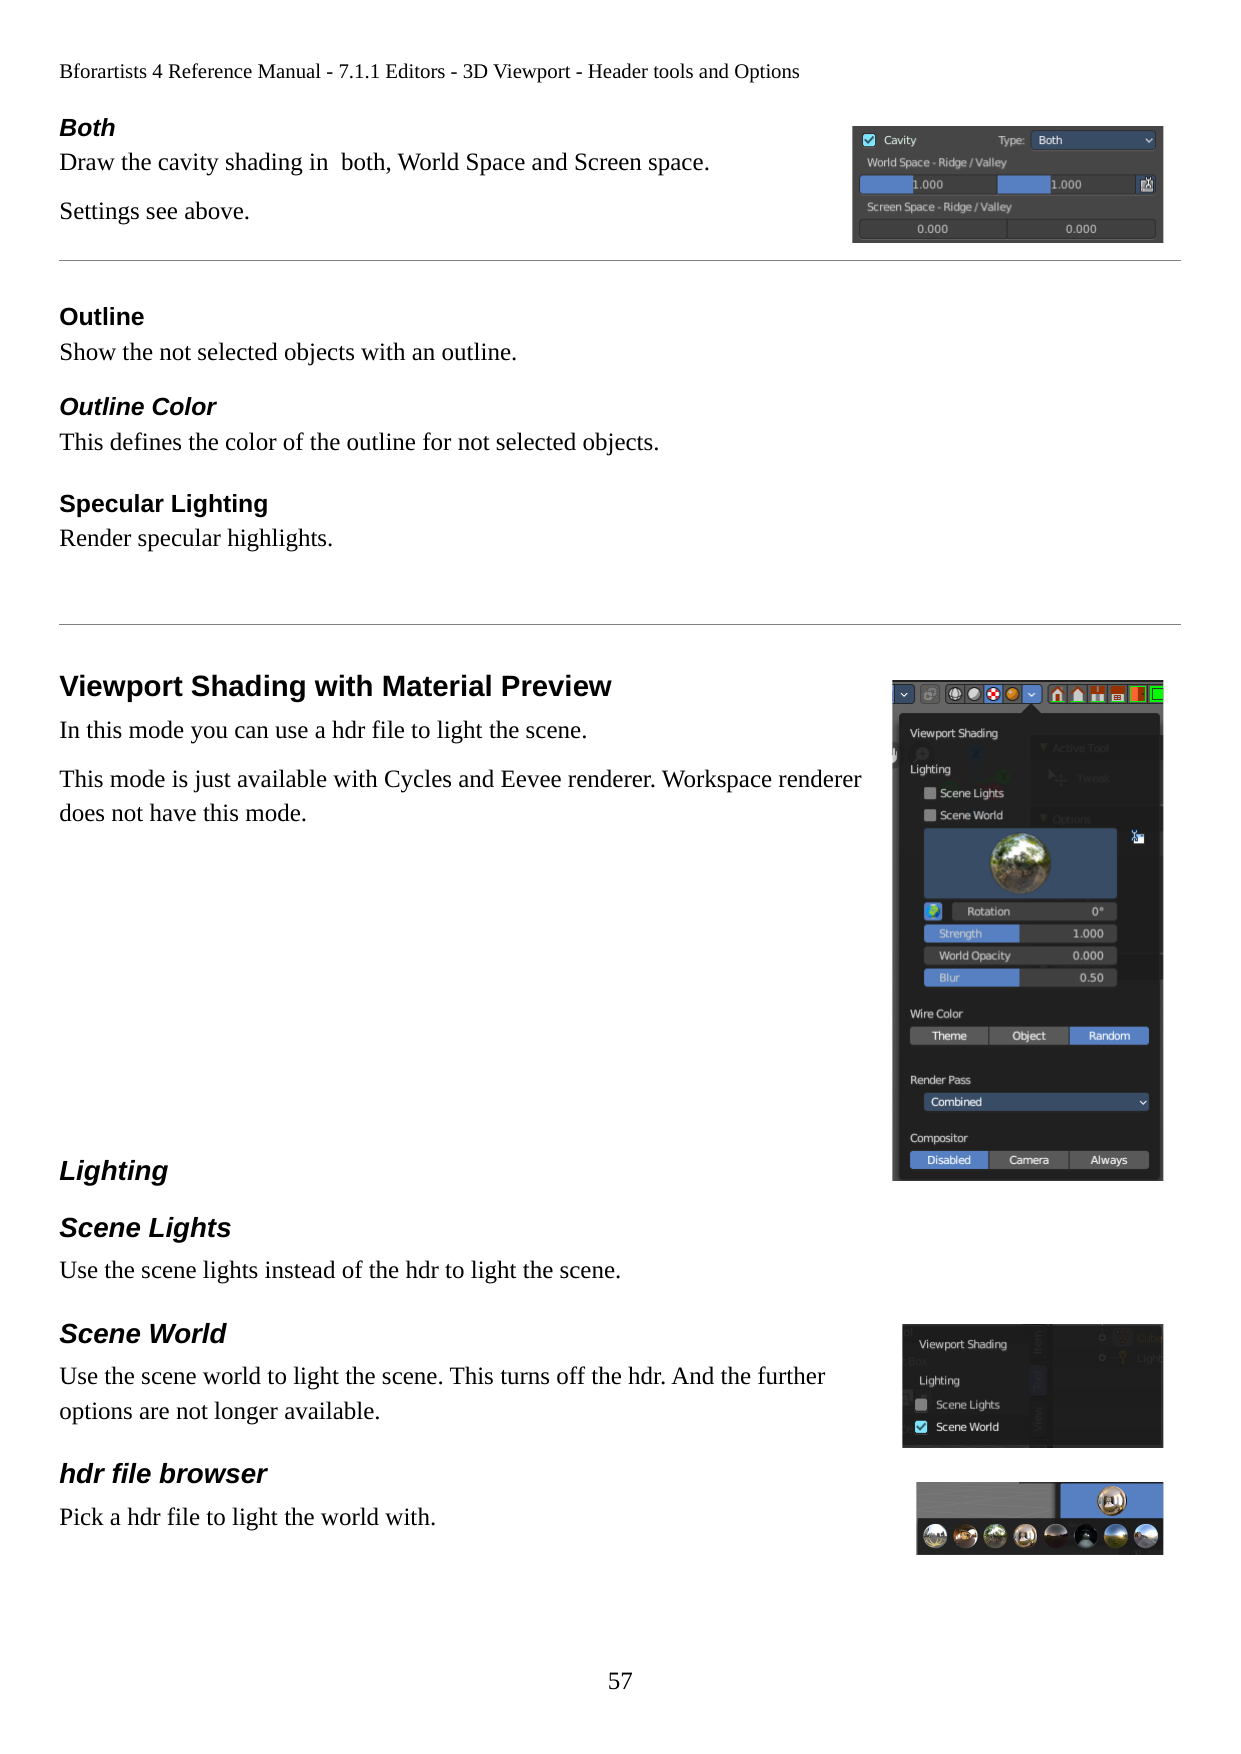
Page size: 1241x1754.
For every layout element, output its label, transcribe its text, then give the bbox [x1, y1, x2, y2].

text Render specular highlights. [59, 523, 1181, 552]
picture [916, 1482, 1164, 1555]
subtitle Scene World [59, 1317, 1181, 1349]
subtitle Outline [59, 302, 1181, 331]
text Use the scene lights instead of the hdr to light the scene. [59, 1255, 1181, 1284]
subtitle Scene Lights [59, 1211, 1181, 1243]
subtitle Outline Color [59, 392, 1181, 421]
subtitle Both [59, 113, 1181, 141]
text This defines the color of the outline for not selected objects. [59, 427, 1181, 456]
picture [892, 680, 1164, 1181]
text Pick a hdr file to light the world with. [59, 1502, 916, 1531]
text Use the scene world to light the scene. This turns off the hdr. And the further options are not longer available. [59, 1361, 902, 1424]
picture [852, 126, 1164, 243]
text [1164, 196, 1181, 225]
picture [902, 1324, 1164, 1448]
subtitle hdr file browser [59, 1457, 1181, 1489]
text Draw the cavity shading in both, World Space and Screen space. [59, 147, 852, 176]
text Show the not selected objects with an outline. [59, 337, 1181, 366]
text In this mode you can use a hdr file to light the scene. [59, 715, 892, 743]
text This mode is just available with Cycles and Eevee renderer. Workspace renderer does not have this mode. [59, 764, 892, 827]
subtitle Lighting [59, 1154, 1181, 1186]
subtitle Viewport Shading with Material Preview [59, 668, 1181, 702]
text Settings see above. [59, 196, 852, 225]
subtitle Specular Lighting [59, 489, 1181, 517]
